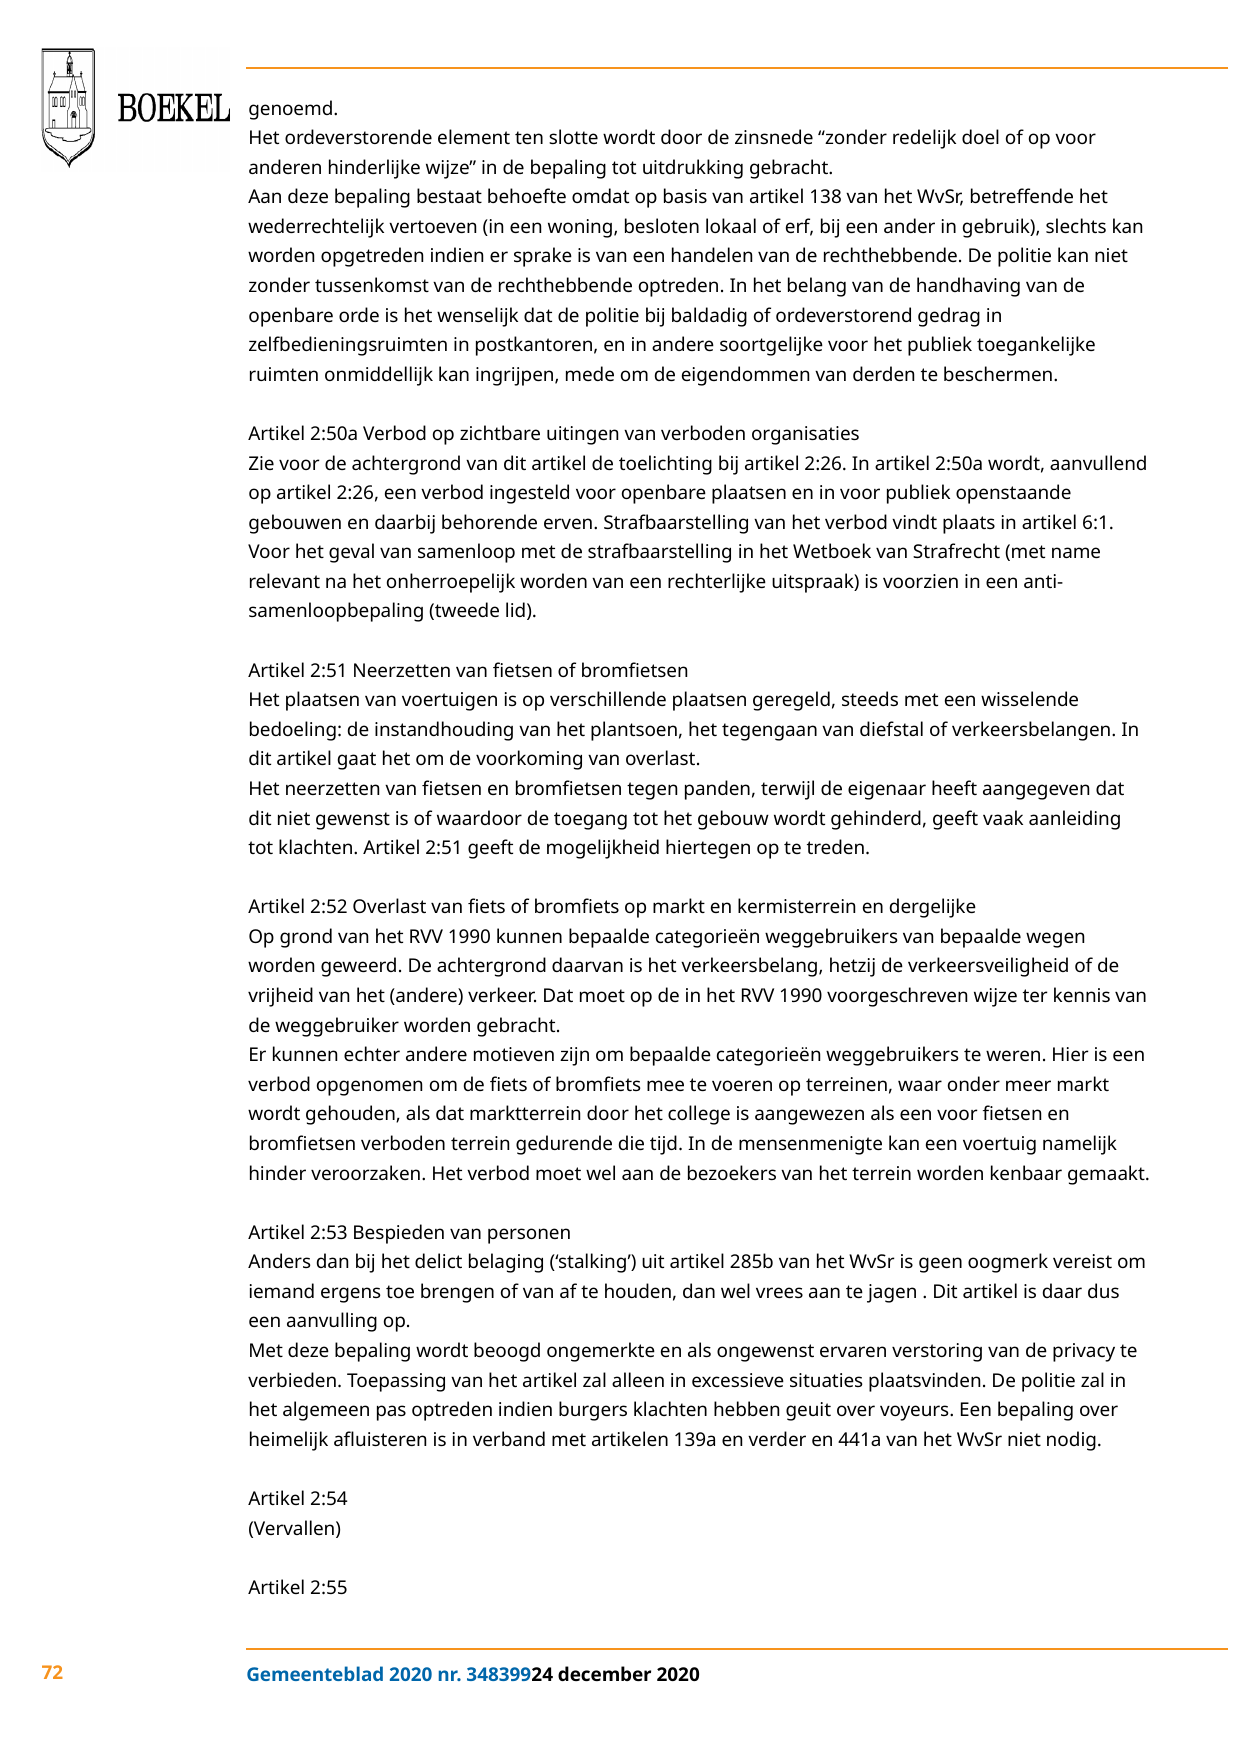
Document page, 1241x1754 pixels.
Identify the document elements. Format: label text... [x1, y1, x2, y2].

text Het ordeverstorende element ten slotte wordt door de zinsnede “zonder redelijk doel of op voor anderen hinderlijke wijze” in de bepaling tot uitdrukking gebracht. [248, 124, 1152, 180]
text Artikel 2:53 Bespieden van personen [248, 1219, 1152, 1245]
picture [41, 47, 231, 172]
text Aan deze bepaling bestaat behoefte omdat op basis van artikel 138 van het WvSr, betreffende het wederrechtelijk vertoeven (in een woning, besloten lokaal of erf, bij een ander in gebruik), slechts kan worden opgetreden indien er sprake is van een handelen van de rechthebbende. De politie kan niet zonder tussenkomst van de rechthebbende optreden. In het belang van de handhaving van de openbare orde is het wenselijk dat de politie bij baldadig of ordeverstorend gedrag in zelfbedieningsruimten in postkantoren, en in andere soortgelijke voor het publiek toegankelijke ruimten onmiddellijk kan ingrijpen, mede om de eigendommen van derden te beschermen. [248, 183, 1152, 387]
text Het plaatsen van voertuigen is op verschillende plaatsen geregeld, steeds met een wisselende bedoeling: de instandhouding van het plantsoen, het tegengaan van diefstal of verkeersbelangen. In dit artikel gaat het om de voorkoming van overlast. [248, 686, 1152, 771]
text Op grond van het RVV 1990 kunnen bepaalde categorieën weggebruikers van bepaalde wegen worden geweerd. De achtergrond daarvan is het verkeersbelang, hetzij de verkeersveiligheid of de vrijheid van het (andere) verkeer. Dat moet op de in het RVV 1990 voorgeschreven wijze ter kennis van de weggebruiker worden gebracht. [248, 923, 1152, 1038]
text Er kunnen echter andere motieven zijn om bepaalde categorieën weggebruikers te weren. Hier is een verbod opgenomen om de fiets of bromfiets mee te voeren op terreinen, waar onder meer markt wordt gehouden, als dat marktterrein door het college is aangewezen als een voor fietsen en bromfietsen verboden terrein gedurende die tijd. In de mensenmenigte kan een voertuig namelijk hinder veroorzaken. Het verbod moet wel aan de bezoekers van het terrein worden kenbaar gemaakt. [248, 1041, 1152, 1186]
text Anders dan bij het delict belaging (‘stalking’) uit artikel 285b van het WvSr is geen oogmerk vereist om iemand ergens toe brengen of van af te houden, dan wel vrees aan te jagen . Dit artikel is daar dus een aanvulling op. [248, 1248, 1152, 1333]
text Artikel 2:55 [248, 1574, 1152, 1600]
text Met deze bepaling wordt beoogd ongemerkte en als ongewenst ervaren verstoring van de privacy te verbieden. Toepassing van het artikel zal alleen in excessieve situaties plaatsvinden. De politie zal in het algemeen pas optreden indien burgers klachten hebben geuit over voyeurs. Een bepaling over heimelijk afluisteren is in verband met artikelen 139a en verder en 441a van het WvSr niet nodig. [248, 1337, 1152, 1452]
text Artikel 2:52 Overlast van fiets of bromfiets op markt en kermisterrein en dergelijke [248, 893, 1152, 919]
text (Vervallen) [248, 1515, 1152, 1541]
text Zie voor de achtergrond van dit artikel de toelichting bij artikel 2:26. In artikel 2:50a wordt, aanvullend op artikel 2:26, een verbod ingesteld voor openbare plaatsen en in voor publiek openstaande gebouwen en daarbij behorende erven. Strafbaarstelling van het verbod vindt plaats in artikel 6:1. Voor het geval van samenloop met de strafbaarstelling in het Wetboek van Strafrecht (met name relevant na het onherroepelijk worden van een rechterlijke uitspraak) is voorzien in een anti-samenloopbepaling (tweede lid). [248, 450, 1152, 623]
text Artikel 2:50a Verbod op zichtbare uitingen van verboden organisaties [248, 420, 1152, 446]
text genoemd. [248, 95, 1152, 121]
text Het neerzetten van fietsen en bromfietsen tegen panden, terwijl de eigenaar heeft aangegeven dat dit niet gewenst is of waardoor de toegang tot het gebouw wordt gehinderd, geeft vaak aanleiding tot klachten. Artikel 2:51 geeft de mogelijkheid hiertegen op te treden. [248, 775, 1152, 860]
text Artikel 2:54 [248, 1485, 1152, 1511]
text Artikel 2:51 Neerzetten van fietsen of bromfietsen [248, 657, 1152, 683]
